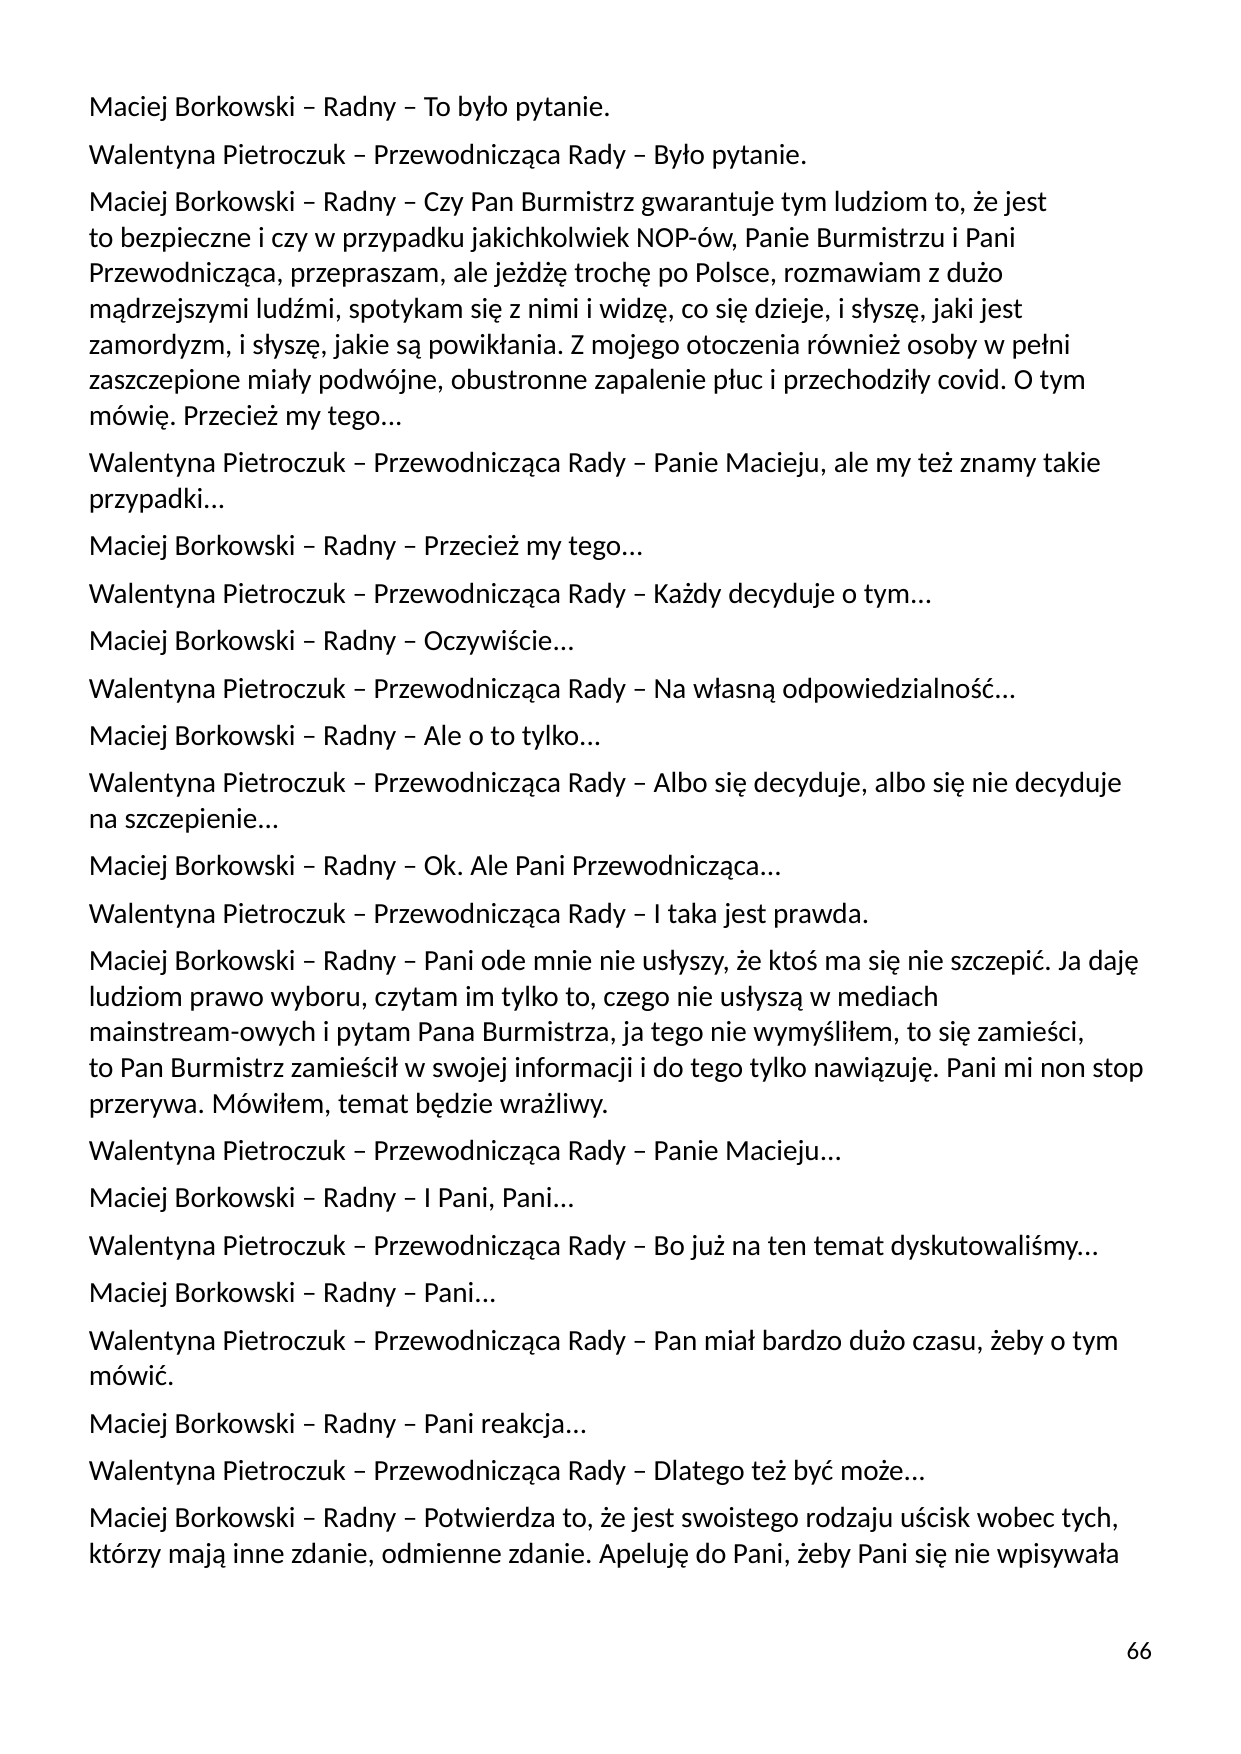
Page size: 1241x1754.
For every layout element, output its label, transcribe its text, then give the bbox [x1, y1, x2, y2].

text Walentyna Pietroczuk – Przewodnicząca Rady – Bo już na ten temat dyskutowaliśmy... [88, 1227, 1152, 1263]
text Walentyna Pietroczuk – Przewodnicząca Rady – Pan miał bardzo dużo czasu, żeby o tym mówić. [88, 1322, 1152, 1393]
text Maciej Borkowski – Radny – I Pani, Pani... [88, 1179, 1152, 1215]
text Maciej Borkowski – Radny – Oczywiście... [88, 622, 1152, 658]
text Maciej Borkowski – Radny – Potwierdza to, że jest swoistego rodzaju uścisk wobec tych, którzy mają inne zdanie, odmienne zdanie. Apeluję do Pani, żeby Pani się nie wpisywała [88, 1499, 1152, 1571]
text Walentyna Pietroczuk – Przewodnicząca Rady – Każdy decyduje o tym... [88, 575, 1152, 611]
text Maciej Borkowski – Radny – Pani reakcja... [88, 1405, 1152, 1440]
text Maciej Borkowski – Radny – Pani ode mnie nie usłyszy, że ktoś ma się nie szczepić. Ja daję ludziom prawo wyboru, czytam im tylko to, czego nie usłyszą w mediach mainstream‑owych i pytam Pana Burmistrza, ja tego nie wymyśliłem, to się zamieści, to Pan Burmistrz zamieścił w swojej informacji i do tego tylko nawiązuję. Pani mi non stop przerywa. Mówiłem, temat będzie wrażliwy. [88, 942, 1152, 1120]
text Maciej Borkowski – Radny – Czy Pan Burmistrz gwarantuje tym ludziom to, że jest to bezpieczne i czy w przypadku jakichkolwiek NOP-ów, Panie Burmistrzu i Pani Przewodnicząca, przepraszam, ale jeżdżę trochę po Polsce, rozmawiam z dużo mądrzejszymi ludźmi, spotykam się z nimi i widzę, co się dzieje, i słyszę, jaki jest zamordyzm, i słyszę, jakie są powikłania. Z mojego otoczenia również osoby w pełni zaszczepione miały podwójne, obustronne zapalenie płuc i przechodziły covid. O tym mówię. Przecież my tego... [88, 183, 1152, 433]
text Walentyna Pietroczuk – Przewodnicząca Rady – I taka jest prawda. [88, 895, 1152, 931]
text Walentyna Pietroczuk – Przewodnicząca Rady – Na własną odpowiedzialność... [88, 670, 1152, 705]
text Walentyna Pietroczuk – Przewodnicząca Rady – Albo się decyduje, albo się nie decyduje na szczepienie... [88, 764, 1152, 836]
text Walentyna Pietroczuk – Przewodnicząca Rady – Dlatego też być może... [88, 1452, 1152, 1488]
text Maciej Borkowski – Radny – Pani... [88, 1274, 1152, 1310]
text Walentyna Pietroczuk – Przewodnicząca Rady – Panie Macieju... [88, 1132, 1152, 1168]
text Walentyna Pietroczuk – Przewodnicząca Rady – Było pytanie. [88, 136, 1152, 172]
text Maciej Borkowski – Radny – Ok. Ale Pani Przewodnicząca... [88, 847, 1152, 883]
text Maciej Borkowski – Radny – Przecież my tego... [88, 527, 1152, 563]
text Maciej Borkowski – Radny – To było pytanie. [88, 88, 1152, 124]
text Walentyna Pietroczuk – Przewodnicząca Rady – Panie Macieju, ale my też znamy takie przypadki... [88, 444, 1152, 516]
text Maciej Borkowski – Radny – Ale o to tylko... [88, 717, 1152, 753]
